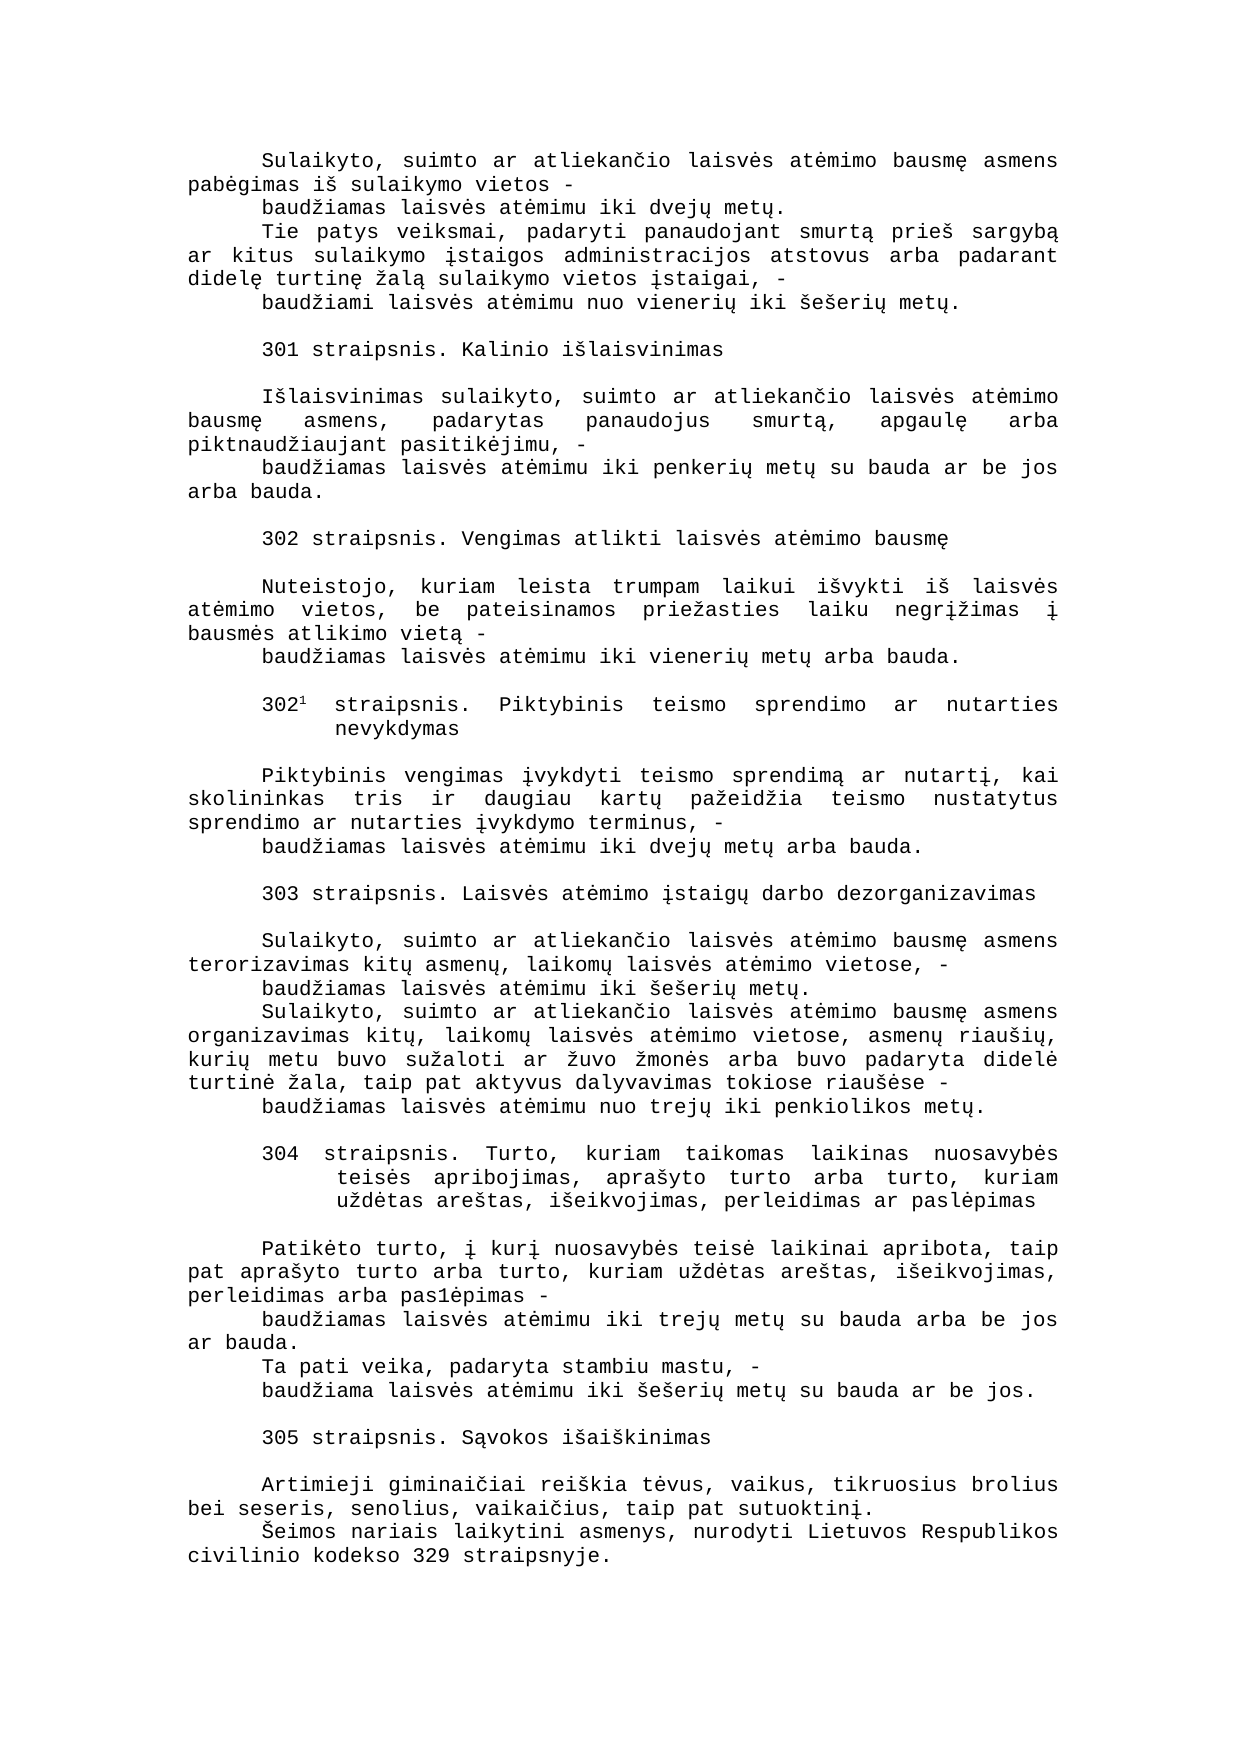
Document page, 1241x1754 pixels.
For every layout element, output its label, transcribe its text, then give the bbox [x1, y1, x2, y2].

text 304 straipsnis. Turto, kuriam taikomas laikinas nuosavybės teisės apribojimas, aprašyto turto arba turto, kuriam uždėtas areštas, išeikvojimas, perleidimas ar paslėpimas [261, 1143, 1059, 1214]
text baudžiamas laisvės atėmimu iki vienerių metų arba bauda. [205, 647, 1059, 670]
text baudžiamas laisvės atėmimu iki dvejų metų arba bauda. [187, 836, 1059, 859]
text 303 straipsnis. Laisvės atėmimo įstaigų darbo dezorganizavimas [261, 883, 1059, 907]
text Išlaisvinimas sulaikyto, suimto ar atliekančio laisvės atėmimo bausmę asmens, padarytas panaudojus smurtą, apgaulę arba piktnaudžiaujant pasitikėjimu, - [187, 386, 1059, 457]
text Patikėto turto, į kurį nuosavybės teisė laikinai apribota, taip pat aprašyto turto arba turto, kuriam uždėtas areštas, išeikvojimas, perleidimas arba pas1ėpimas - [187, 1238, 1059, 1309]
text baudžiamas laisvės atėmimu iki dvejų metų. [214, 197, 1059, 221]
text Nuteistojo, kuriam leista trumpam laikui išvykti iš laisvės atėmimo vietos, be pateisinamos priežasties laiku negrįžimas į bausmės atlikimo vietą - [187, 576, 1059, 647]
text 305 straipsnis. Sąvokos išaiškinimas [206, 1427, 1059, 1451]
text Tie patys veiksmai, padaryti panaudojant smurtą prieš sargybą ar kitus sulaikymo įstaigos administracijos atstovus arba padarant didelę turtinę žalą sulaikymo vietos įstaigai, - [187, 221, 1059, 292]
text 3021 straipsnis. Piktybinis teismo sprendimo ar nutarties nevykdymas [261, 694, 1059, 741]
text Sulaikyto, suimto ar atliekančio laisvės atėmimo bausmę asmens pabėgimas iš sulaikymo vietos - [187, 150, 1059, 197]
text Artimieji giminaičiai reiškia tėvus, vaikus, tikruosius brolius bei seseris, senolius, vaikaičius, taip pat sutuoktinį. [187, 1474, 1059, 1521]
text baudžiamas laisvės atėmimu iki trejų metų su bauda arba be jos ar bauda. [187, 1309, 1059, 1356]
text 302 straipsnis. Vengimas atlikti laisvės atėmimo bausmę [205, 528, 1059, 552]
text baudžiama laisvės atėmimu iki šešerių metų su bauda ar be jos. [187, 1379, 1059, 1403]
text Sulaikyto, suimto ar atliekančio laisvės atėmimo bausmę asmens organizavimas kitų, laikomų laisvės atėmimo vietose, asmenų riaušių, kurių metu buvo sužaloti ar žuvo žmonės arba buvo padaryta didelė turtinė žala, taip pat aktyvus dalyvavimas tokiose riaušėse - [187, 1001, 1059, 1096]
text Ta pati veika, padaryta stambiu mastu, - [187, 1356, 1059, 1379]
text baudžiamas laisvės atėmimu nuo trejų iki penkiolikos metų. [206, 1096, 1059, 1119]
text baudžiamas laisvės atėmimu iki penkerių metų su bauda ar be jos arba bauda. [187, 457, 1059, 505]
text 301 straipsnis. Kalinio išlaisvinimas [216, 339, 1059, 363]
text Sulaikyto, suimto ar atliekančio laisvės atėmimo bausmę asmens terorizavimas kitų asmenų, laikomų laisvės atėmimo vietose, - [187, 930, 1059, 978]
text baudžiami laisvės atėmimu nuo vienerių iki šešerių metų. [216, 292, 1059, 316]
text Šeimos nariais laikytini asmenys, nurodyti Lietuvos Respublikos civilinio kodekso 329 straipsnyje. [187, 1521, 1059, 1569]
text Piktybinis vengimas įvykdyti teismo sprendimą ar nutartį, kai skolininkas tris ir daugiau kartų pažeidžia teismo nustatytus sprendimo ar nutarties įvykdymo terminus, - [187, 765, 1059, 836]
text baudžiamas laisvės atėmimu iki šešerių metų. [206, 978, 1059, 1001]
